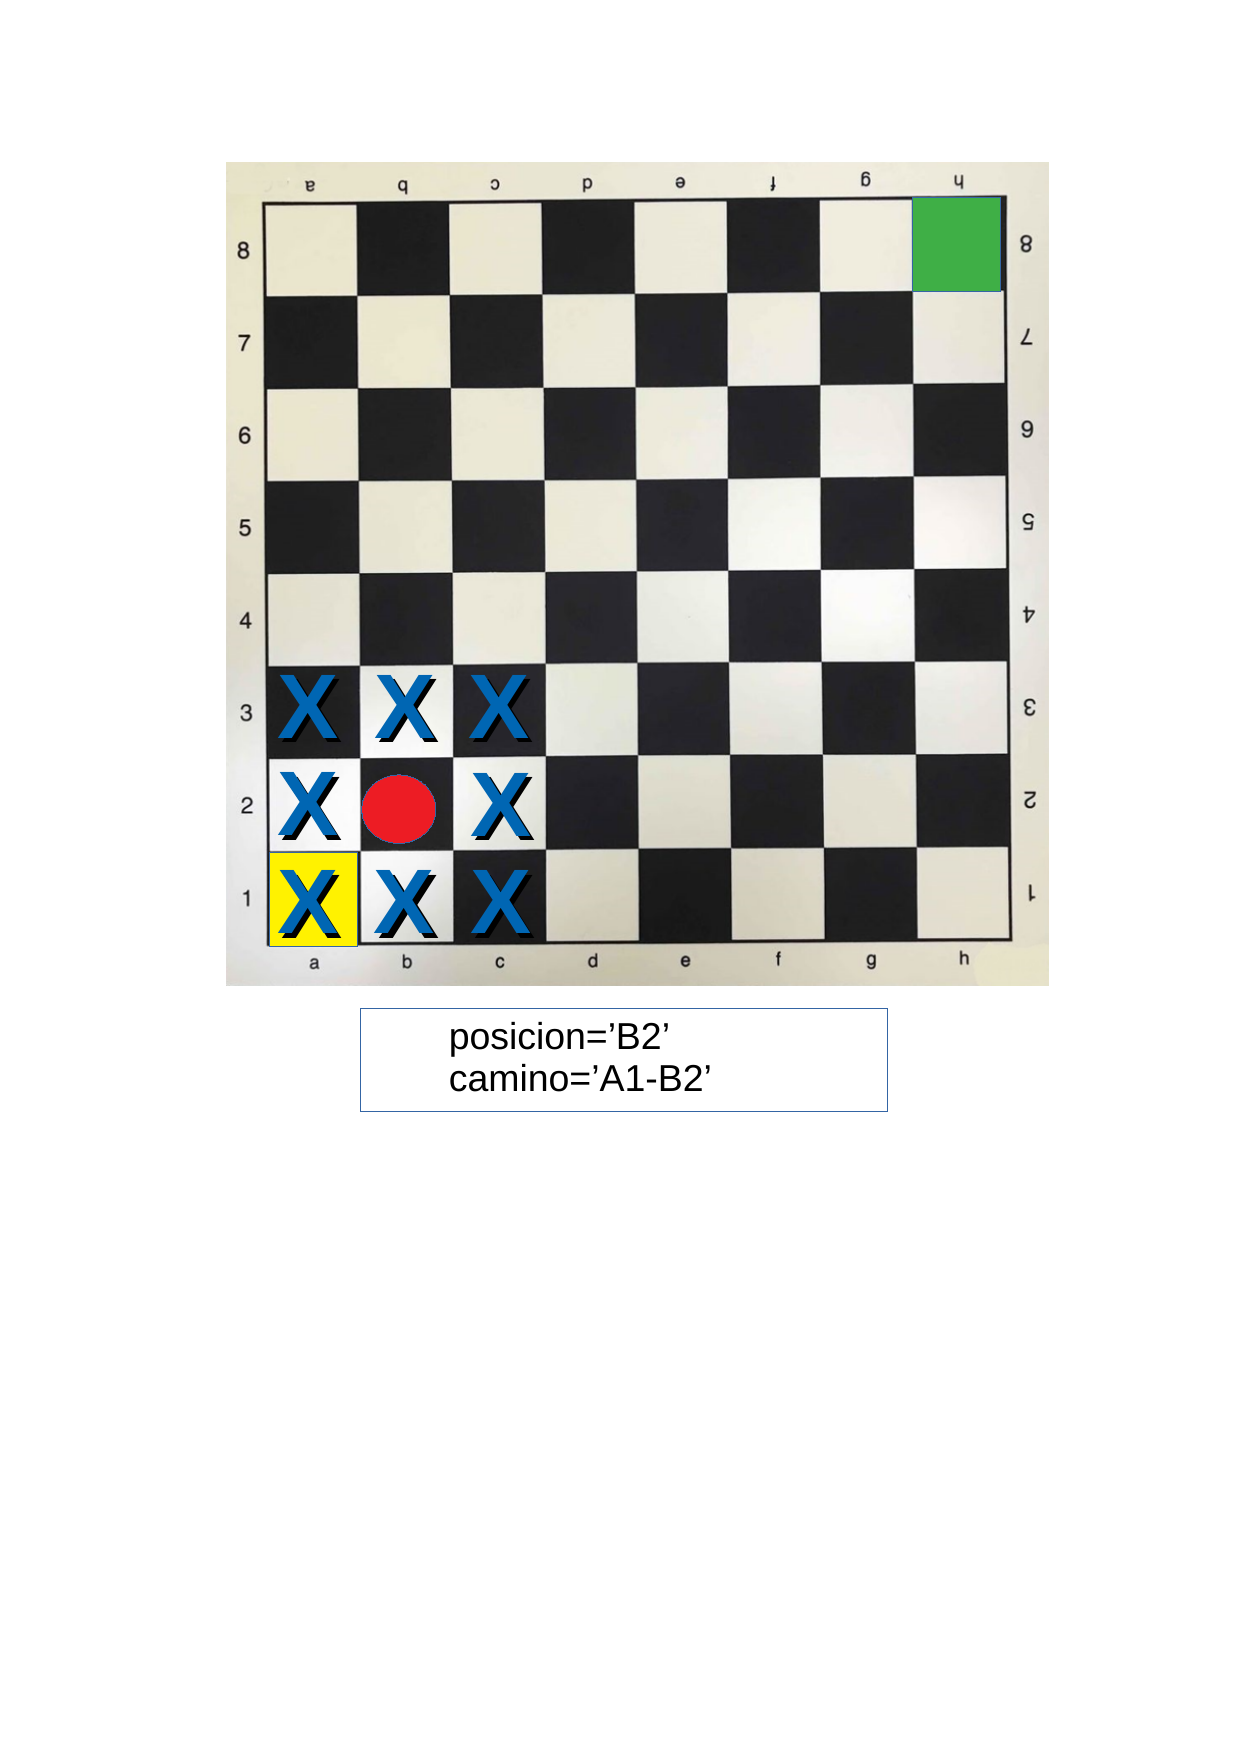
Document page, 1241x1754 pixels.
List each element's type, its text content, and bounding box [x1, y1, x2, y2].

text_box X [262, 745, 381, 883]
text_box X [455, 745, 574, 883]
text_box X [381, 843, 455, 981]
text_box X [455, 883, 574, 981]
text_box X [454, 648, 572, 785]
text_box [381, 785, 436, 843]
text_box X [263, 843, 381, 981]
text_box [912, 197, 1001, 292]
text_box X [263, 648, 381, 785]
text_box X [381, 648, 454, 785]
text_box posicion=’B2’ camino=’A1-B2’ [360, 1008, 888, 1112]
picture [226, 162, 1049, 986]
